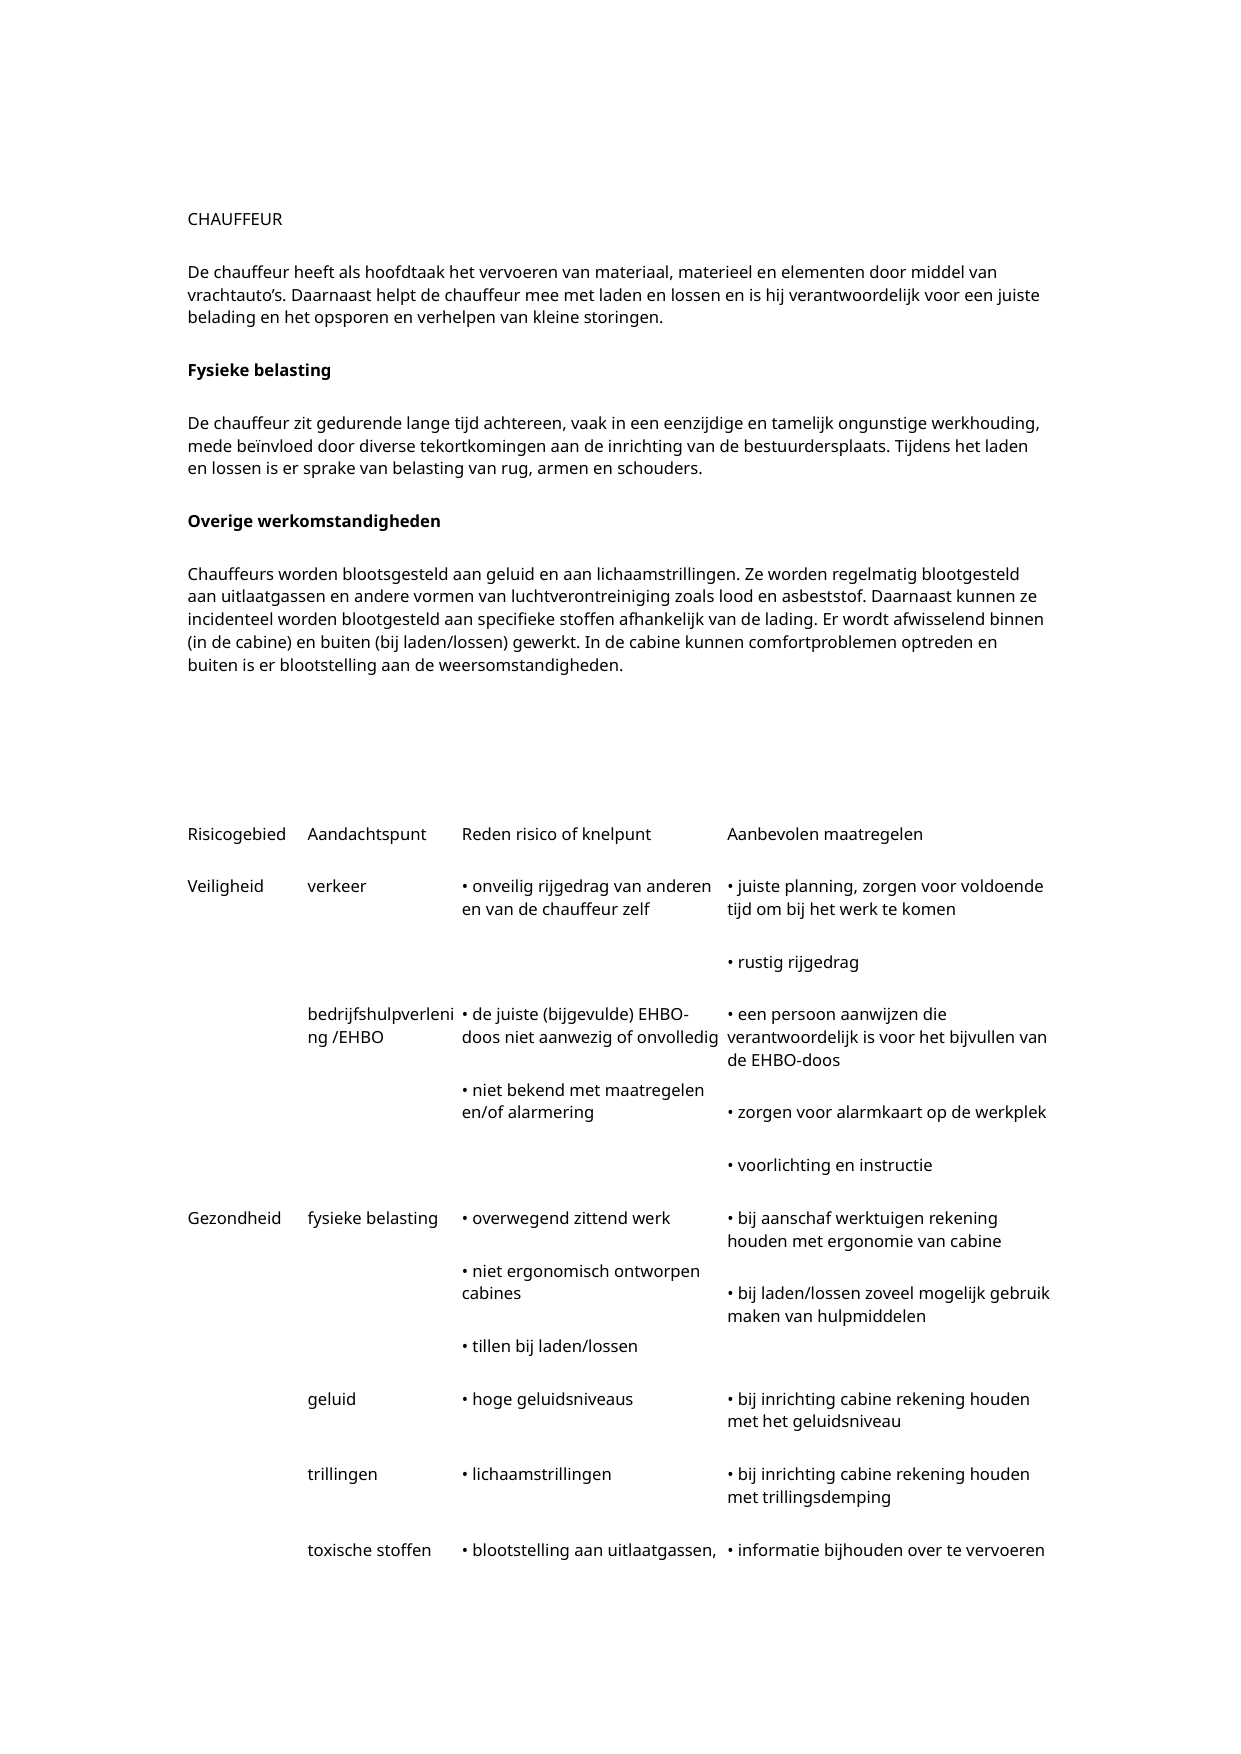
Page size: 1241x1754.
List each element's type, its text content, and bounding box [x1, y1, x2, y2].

table_cell bedrijfshulpverlening /EHBO [308, 1003, 462, 1207]
table_cell Fysieke belasting [188, 359, 1053, 411]
table_cell • blootstelling aan uitlaatgassen, [462, 1538, 727, 1561]
table_cell • de juiste (bijgevulde) EHBO-doos niet aanwezig of onvolledig • niet bekend met maatregelen en/of alarmering [462, 1003, 727, 1207]
table_cell Overige werkomstandigheden [188, 510, 1053, 562]
table_cell • bij inrichting cabine rekening houden met het geluidsniveau [727, 1388, 1053, 1463]
table_cell Chauffeurs worden blootsgesteld aan geluid en aan lichaamstrillingen. Ze worden regelmatig blootgesteld aan uitlaatgassen en andere vormen van luchtverontreiniging zoals lood en asbeststof. Daarnaast kunnen ze incidenteel worden blootgesteld aan specifieke stoffen afhankelijk van de lading. Er wordt afwisselend binnen (in de cabine) en buiten (bij laden/lossen) gewerkt. In de cabine kunnen comfortproblemen optreden en buiten is er blootstelling aan de weersomstandigheden. [188, 562, 1053, 706]
table_cell • overwegend zittend werk • niet ergonomisch ontworpen cabines • tillen bij laden/lossen [462, 1207, 727, 1387]
table_cell • bij aanschaf werktuigen rekening houden met ergonomie van cabine • bij laden/lossen zoveel mogelijk gebruik maken van hulpmiddelen [727, 1207, 1053, 1387]
table_cell toxische stoffen [308, 1538, 462, 1561]
table_cell trillingen [308, 1463, 462, 1538]
table_cell • een persoon aanwijzen die verantwoordelijk is voor het bijvullen van de EHBO-doos • zorgen voor alarmkaart op de werkplek • voorlichting en instructie [727, 1003, 1053, 1207]
table_header CHAUFFEUR [188, 208, 1053, 261]
table_header Aandachtspunt [308, 822, 462, 875]
table_cell • onveilig rijgedrag van anderen en van de chauffeur zelf [462, 875, 727, 1003]
table_header Aanbevolen maatregelen [727, 822, 1053, 875]
table_cell Veiligheid [188, 875, 307, 1207]
table_cell De chauffeur heeft als hoofdtaak het vervoeren van materiaal, materieel en elementen door middel van vrachtauto’s. Daarnaast helpt de chauffeur mee met laden en lossen en is hij verantwoordelijk voor een juiste belading en het opsporen en verhelpen van kleine storingen. [188, 261, 1053, 359]
table_cell Gezondheid [188, 1207, 307, 1561]
table_cell fysieke belasting [308, 1207, 462, 1387]
table_cell De chauffeur zit gedurende lange tijd achtereen, vaak in een eenzijdige en tamelijk ongunstige werkhouding, mede beïnvloed door diverse tekortkomingen aan de inrichting van de bestuurdersplaats. Tijdens het laden en lossen is er sprake van belasting van rug, armen en schouders. [188, 411, 1053, 509]
table_cell geluid [308, 1388, 462, 1463]
table_cell verkeer [308, 875, 462, 1003]
table_cell • hoge geluidsniveaus [462, 1388, 727, 1463]
table_cell • bij inrichting cabine rekening houden met trillingsdemping [727, 1463, 1053, 1538]
table_header Reden risico of knelpunt [462, 822, 727, 875]
table_cell • informatie bijhouden over te vervoeren [727, 1538, 1053, 1561]
table_header Risicogebied [188, 822, 307, 875]
table_cell • juiste planning, zorgen voor voldoende tijd om bij het werk te komen • rustig rijgedrag [727, 875, 1053, 1003]
table_cell • lichaamstrillingen [462, 1463, 727, 1538]
